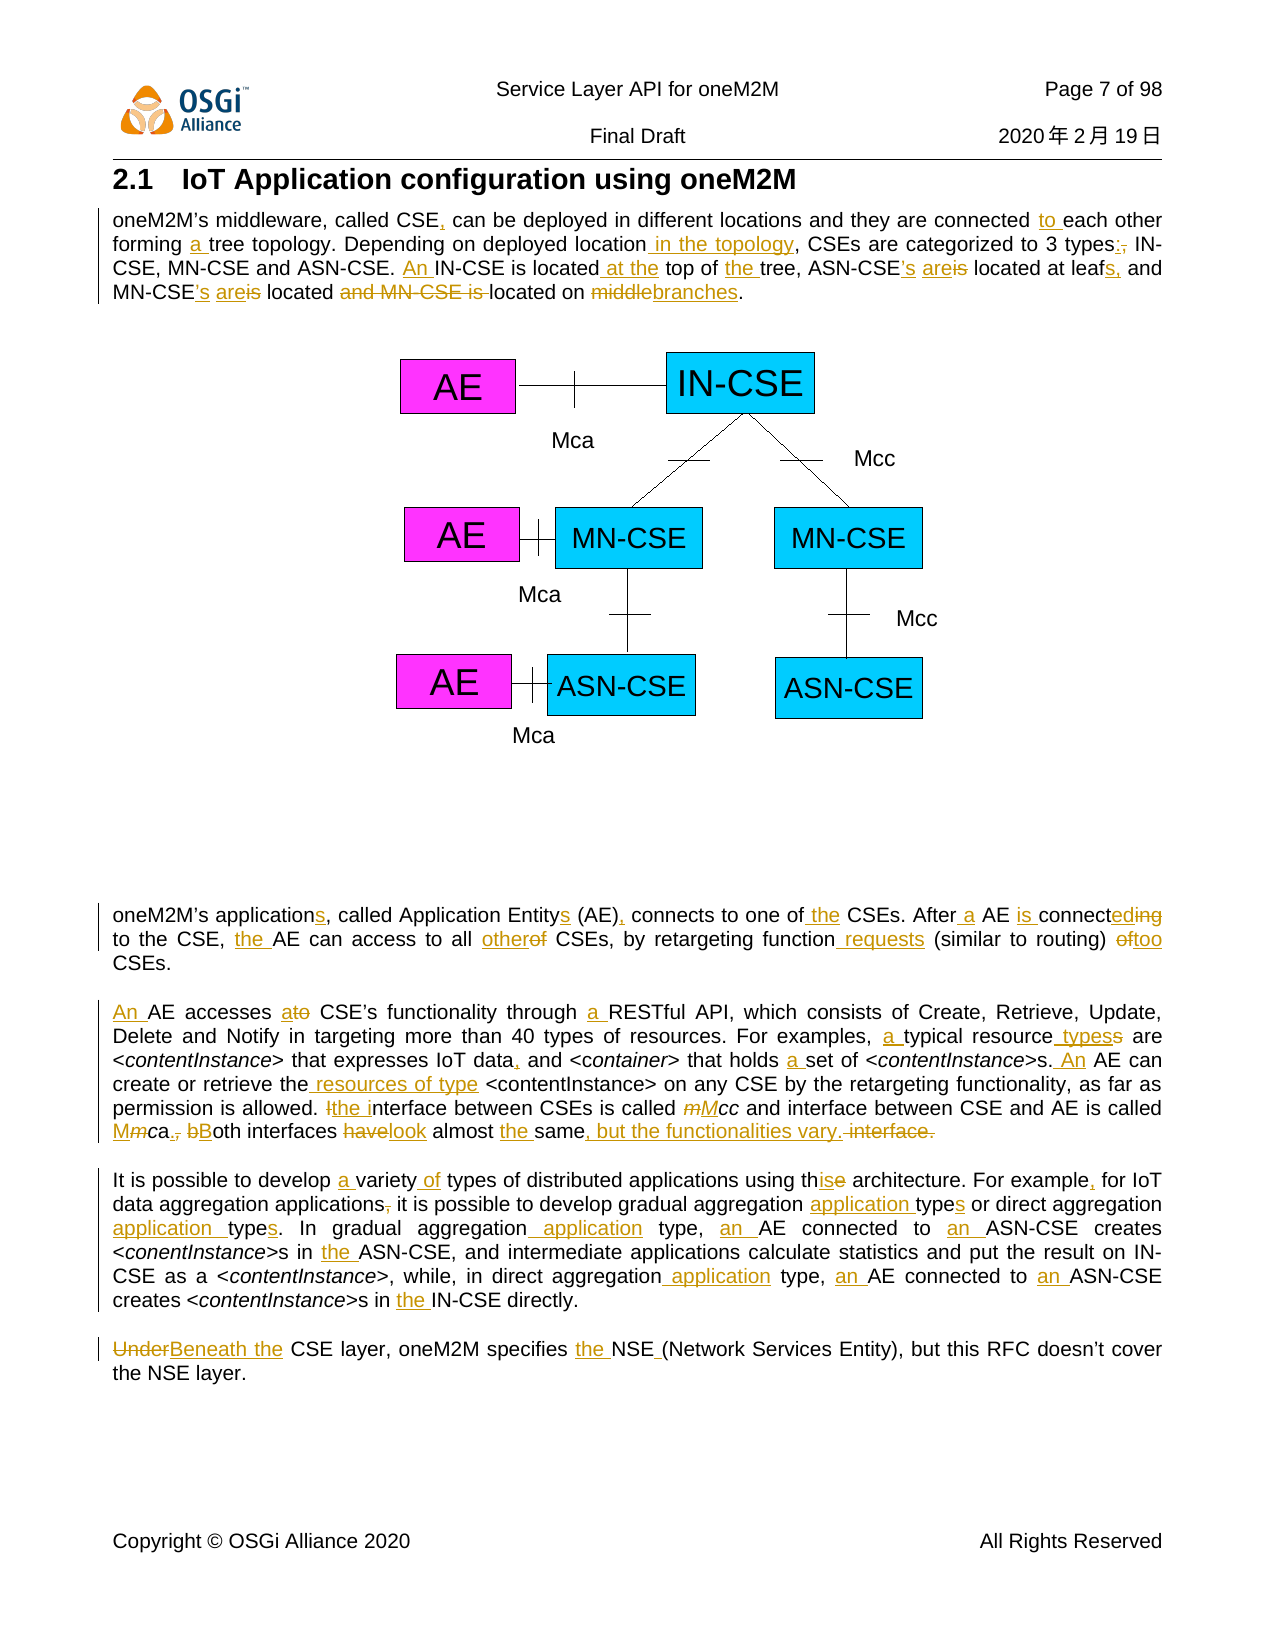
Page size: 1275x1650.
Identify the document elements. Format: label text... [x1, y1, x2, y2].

subtitle IoT Application configuration using oneM2M [112, 160, 1162, 196]
text An AE accesses a CSE’s functionality through a RESTful API, which consists of Create, Retrieve, Update, Delete and Notify in targeting more than 40 types of resources. For examples, a typical resource types are <contentInstance> that expresses IoT data, and <container> that holds a set of <contentInstance>s. An AE can create or retrieve the resources of type <contentInstance> on any CSE by the retargeting functionality, as far as permission is allowed. the interface between CSEs is called Mcc and interface between CSE and AE is called Mca. Both interfaces look almost the same, but the functionalities vary. [112, 999, 1162, 1143]
text oneM2M’s middleware, called CSE, can be deployed in different locations and they are connected to each other forming a tree topology. Depending on deployed location in the topology, CSEs are categorized to 3 types: IN-CSE, MN-CSE and ASN-CSE. An IN-CSE is located at the top of the tree, ASN-CSE’s are located at leafs, and MN-CSE’s are located located on branches. [112, 208, 1162, 304]
picture [113, 78, 257, 142]
text It is possible to develop a variety of types of distributed applications using this architecture. For example, for IoT data aggregation applications it is possible to develop gradual aggregation application types or direct aggregation application types. In gradual aggregation application type, an AE connected to an ASN-CSE creates <conentInstance>s in the ASN-CSE, and intermediate applications calculate statistics and put the result on IN-CSE as a <contentInstance>, while, in direct aggregation application type, an AE connected to an ASN-CSE creates <contentInstance>s in the IN-CSE directly. [112, 1168, 1162, 1312]
text oneM2M’s applications, called Application Entitys (AE), connects to one of the CSEs. After a AE is connected to the CSE, the AE can access to all other CSEs, by retargeting function requests (similar to routing) too CSEs. [112, 903, 1162, 974]
text Beneath the CSE layer, oneM2M specifies the NSE (Network Services Entity), but this RFC doesn’t cover the NSE layer. [112, 1337, 1162, 1385]
